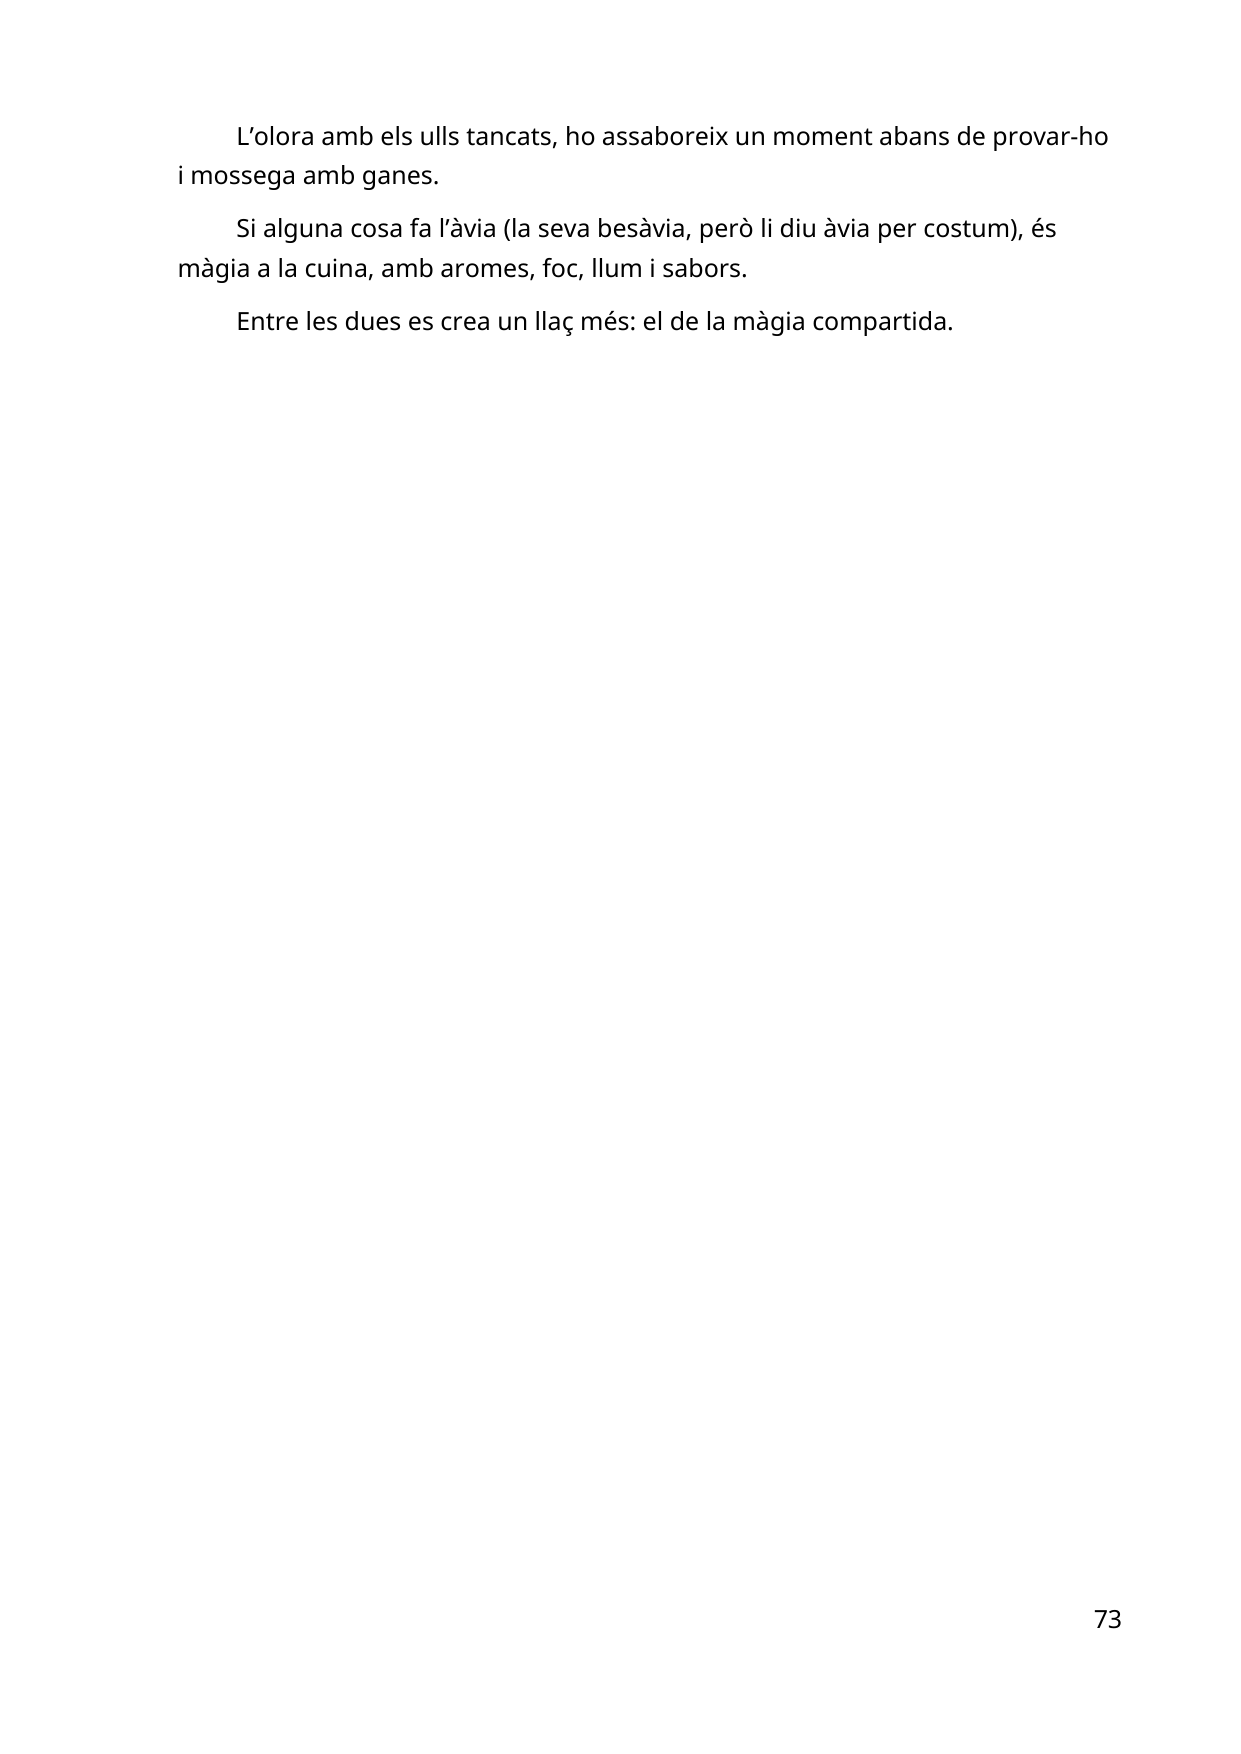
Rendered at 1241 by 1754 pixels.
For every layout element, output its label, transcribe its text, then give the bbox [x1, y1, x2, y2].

text Entre les dues es crea un llaç més: el de la màgia compartida. [177, 304, 1122, 338]
text L’olora amb els ulls tancats, ho assaboreix un moment abans de provar-ho i mossega amb ganes. [177, 118, 1122, 191]
text Si alguna cosa fa l’àvia (la seva besàvia, però li diu àvia per costum), és màgia a la cuina, amb aromes, foc, llum i sabors. [177, 211, 1122, 284]
